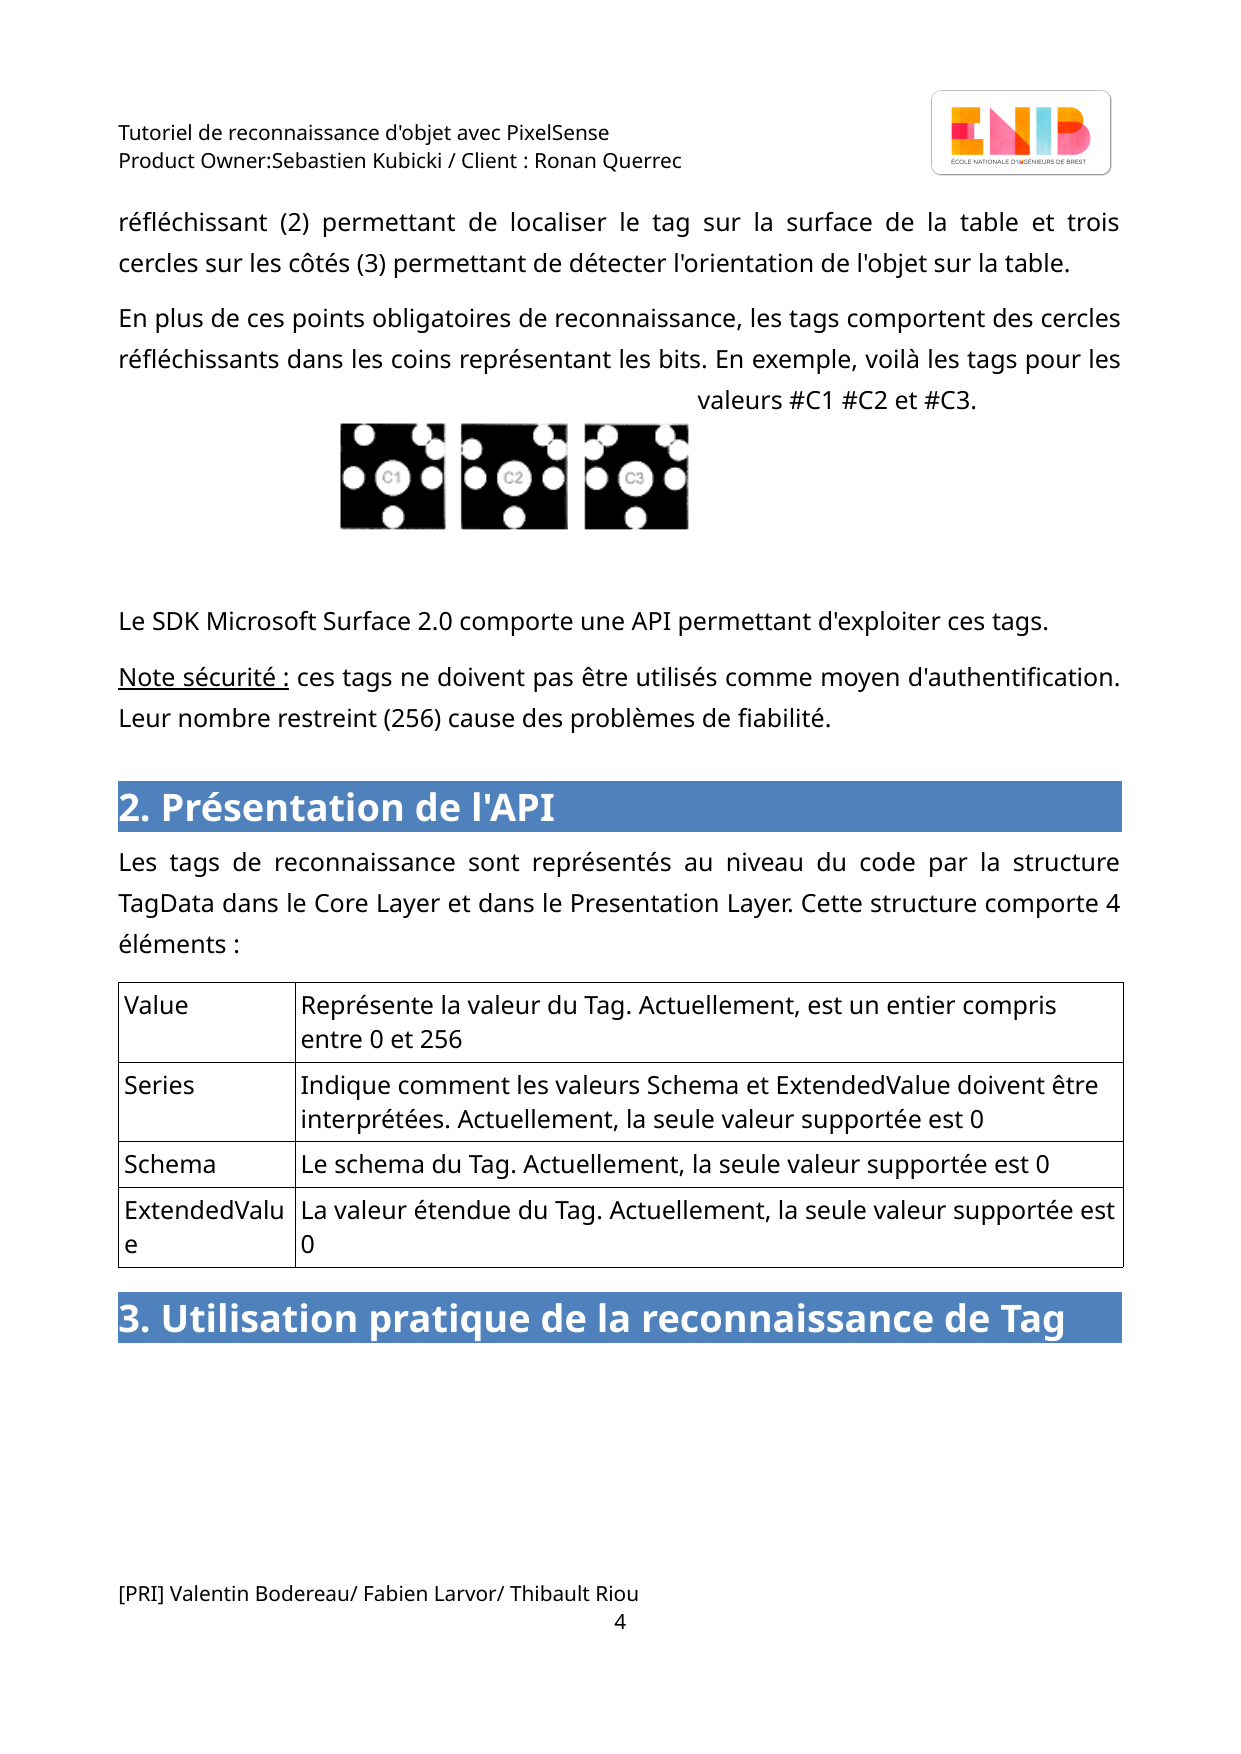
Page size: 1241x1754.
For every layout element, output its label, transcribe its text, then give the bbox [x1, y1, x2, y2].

table_header Value [119, 983, 295, 1062]
text Note sécurité : ces tags ne doivent pas être utilisés comme moyen d'authentification. Leur nombre restreint (256) cause des problèmes de fiabilité. [118, 659, 1122, 734]
text Les tags de reconnaissance sont représentés au niveau du code par la structure TagData dans le Core Layer et dans le Presentation Layer. Cette structure comporte 4 éléments : [118, 845, 1122, 961]
subtitle 3. Utilisation pratique de la reconnaissance de Tag [118, 1292, 1122, 1343]
text En plus de ces points obligatoires de reconnaissance, les tags comportent des cercles réfléchissants dans les coins représentant les bits. En exemple, voilà les tags pour les valeurs #C1 #C2 et #C3. [118, 301, 1122, 416]
table_cell La valeur étendue du Tag. Actuellement, la seule valeur supportée est 0 [296, 1188, 1123, 1267]
subtitle 2. Présentation de l'API [118, 781, 1122, 832]
text Le SDK Microsoft Surface 2.0 comporte une API permettant d'exploiter ces tags. [118, 604, 1122, 638]
picture [930, 90, 1113, 177]
table_cell Schema [119, 1142, 295, 1187]
picture [333, 416, 698, 539]
table_header Représente la valeur du Tag. Actuellement, est un entier compris entre 0 et 256 [296, 983, 1123, 1062]
table_cell Series [119, 1063, 295, 1141]
table_cell Indique comment les valeurs Schema et ExtendedValue doivent être interprétées. Actuellement, la seule valeur supportée est 0 [296, 1063, 1123, 1141]
table_cell ExtendedValue [119, 1188, 295, 1267]
text réfléchissant (2) permettant de localiser le tag sur la surface de la table et trois cercles sur les côtés (3) permettant de détecter l'orientation de l'objet sur la table. [118, 204, 1122, 279]
table_cell Le schema du Tag. Actuellement, la seule valeur supportée est 0 [296, 1142, 1123, 1187]
